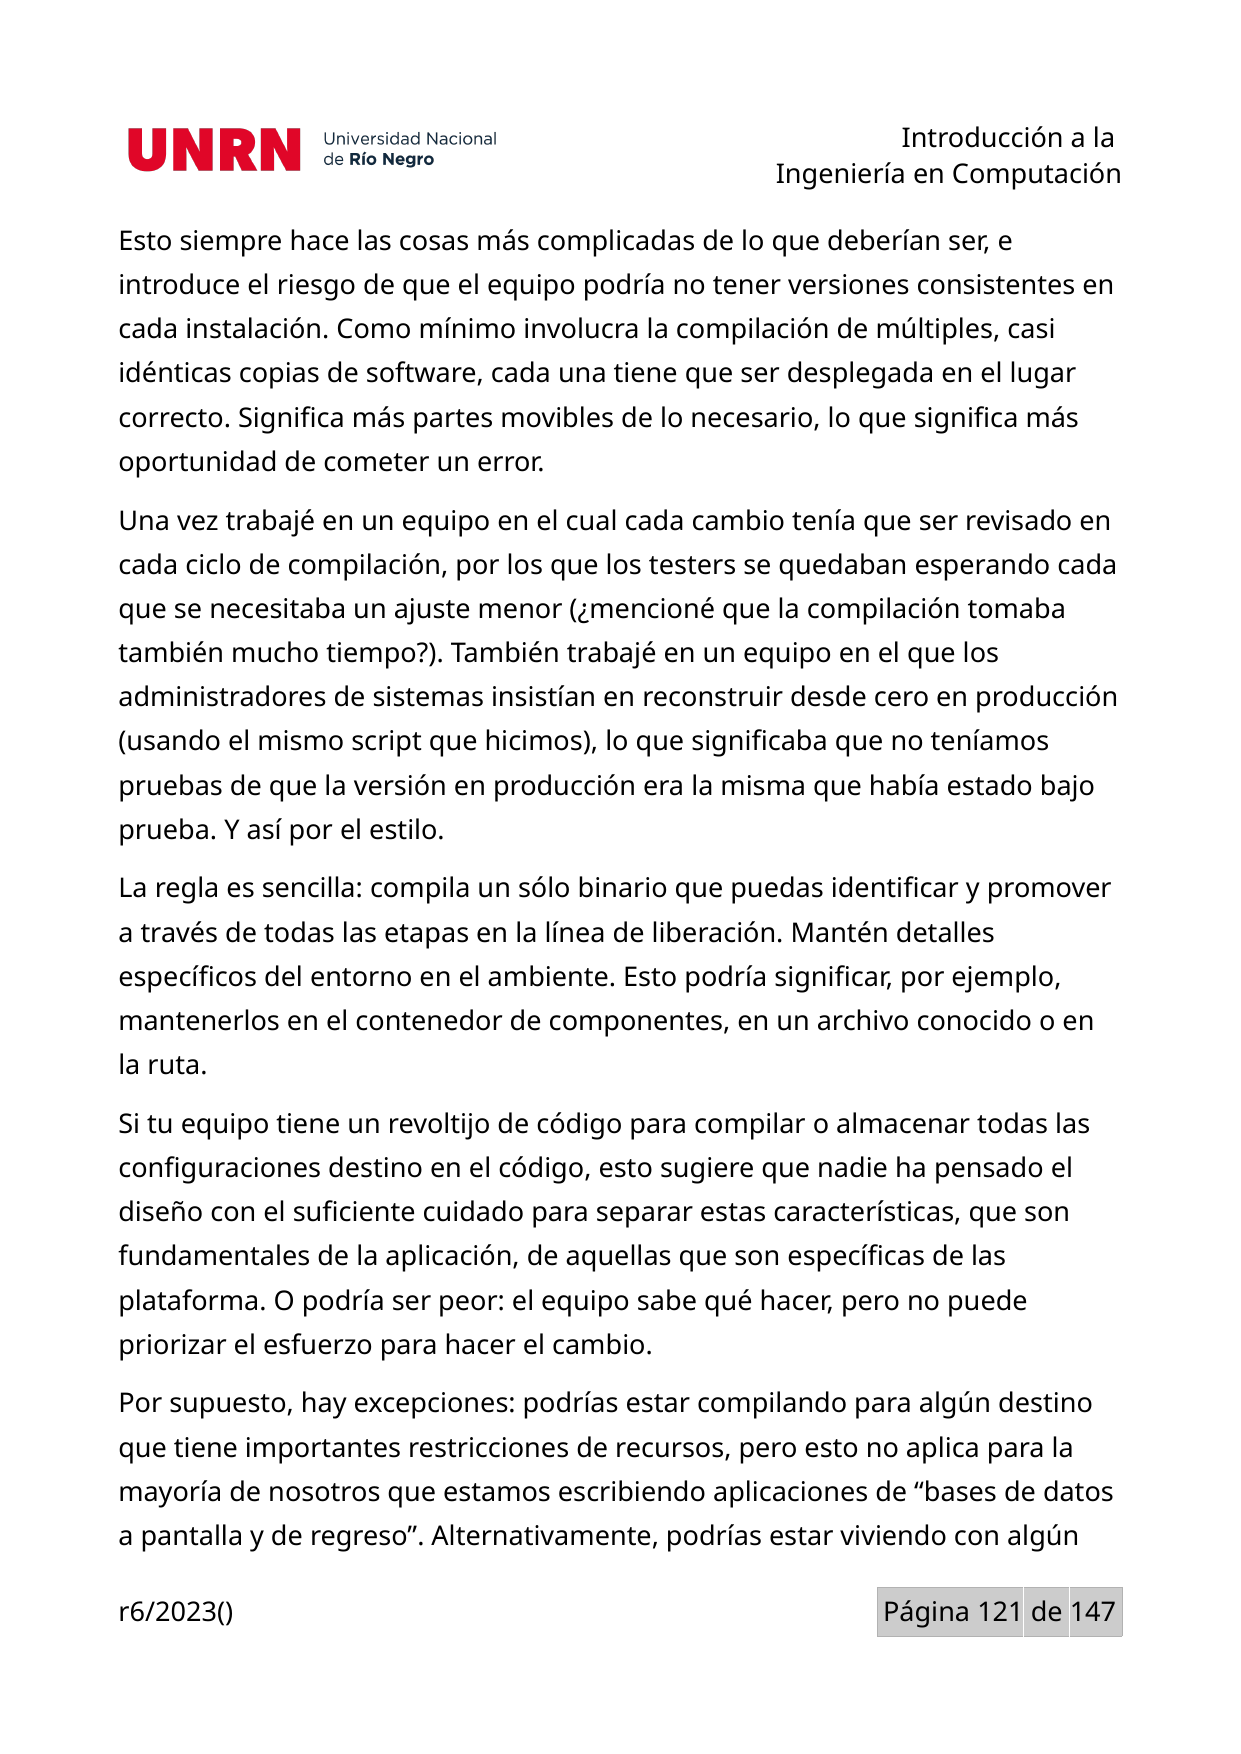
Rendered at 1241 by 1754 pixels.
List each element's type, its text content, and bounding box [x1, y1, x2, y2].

text Por supuesto, hay excepciones: podrías estar compilando para algún destino que tiene importantes restricciones de recursos, pero esto no aplica para la mayoría de nosotros que estamos escribiendo aplicaciones de “bases de datos a pantalla y de regreso”. Alternativamente, podrías estar viviendo con algún [118, 1384, 1122, 1553]
text Una vez trabajé en un equipo en el cual cada cambio tenía que ser revisado en cada ciclo de compilación, por los que los testers se quedaban esperando cada que se necesitaba un ajuste menor (¿mencioné que la compilación tomaba también mucho tiempo?). También trabajé en un equipo en el que los administradores de sistemas insistían en reconstruir desde cero en producción (usando el mismo script que hicimos), lo que significaba que no teníamos pruebas de que la versión en producción era la misma que había estado bajo prueba. Y así por el estilo. [118, 501, 1122, 847]
text La regla es sencilla: compila un sólo binario que puedas identificar y promover a través de todas las etapas en la línea de liberación. Mantén detalles específicos del entorno en el ambiente. Esto podría significar, por ejemplo, mantenerlos en el contenedor de componentes, en un archivo conocido o en la ruta. [118, 869, 1122, 1082]
picture [118, 118, 505, 180]
text Esto siempre hace las cosas más complicadas de lo que deberían ser, e introduce el riesgo de que el equipo podría no tener versiones consistentes en cada instalación. Como mínimo involucra la compilación de múltiples, casi idénticas copias de software, cada una tiene que ser desplegada en el lugar correcto. Significa más partes movibles de lo necesario, lo que significa más oportunidad de cometer un error. [118, 221, 1122, 479]
text Si tu equipo tiene un revoltijo de código para compilar o almacenar todas las configuraciones destino en el código, esto sugiere que nadie ha pensado el diseño con el suficiente cuidado para separar estas características, que son fundamentales de la aplicación, de aquellas que son específicas de las plataforma. O podría ser peor: el equipo sabe qué hacer, pero no puede priorizar el esfuerzo para hacer el cambio. [118, 1104, 1122, 1362]
